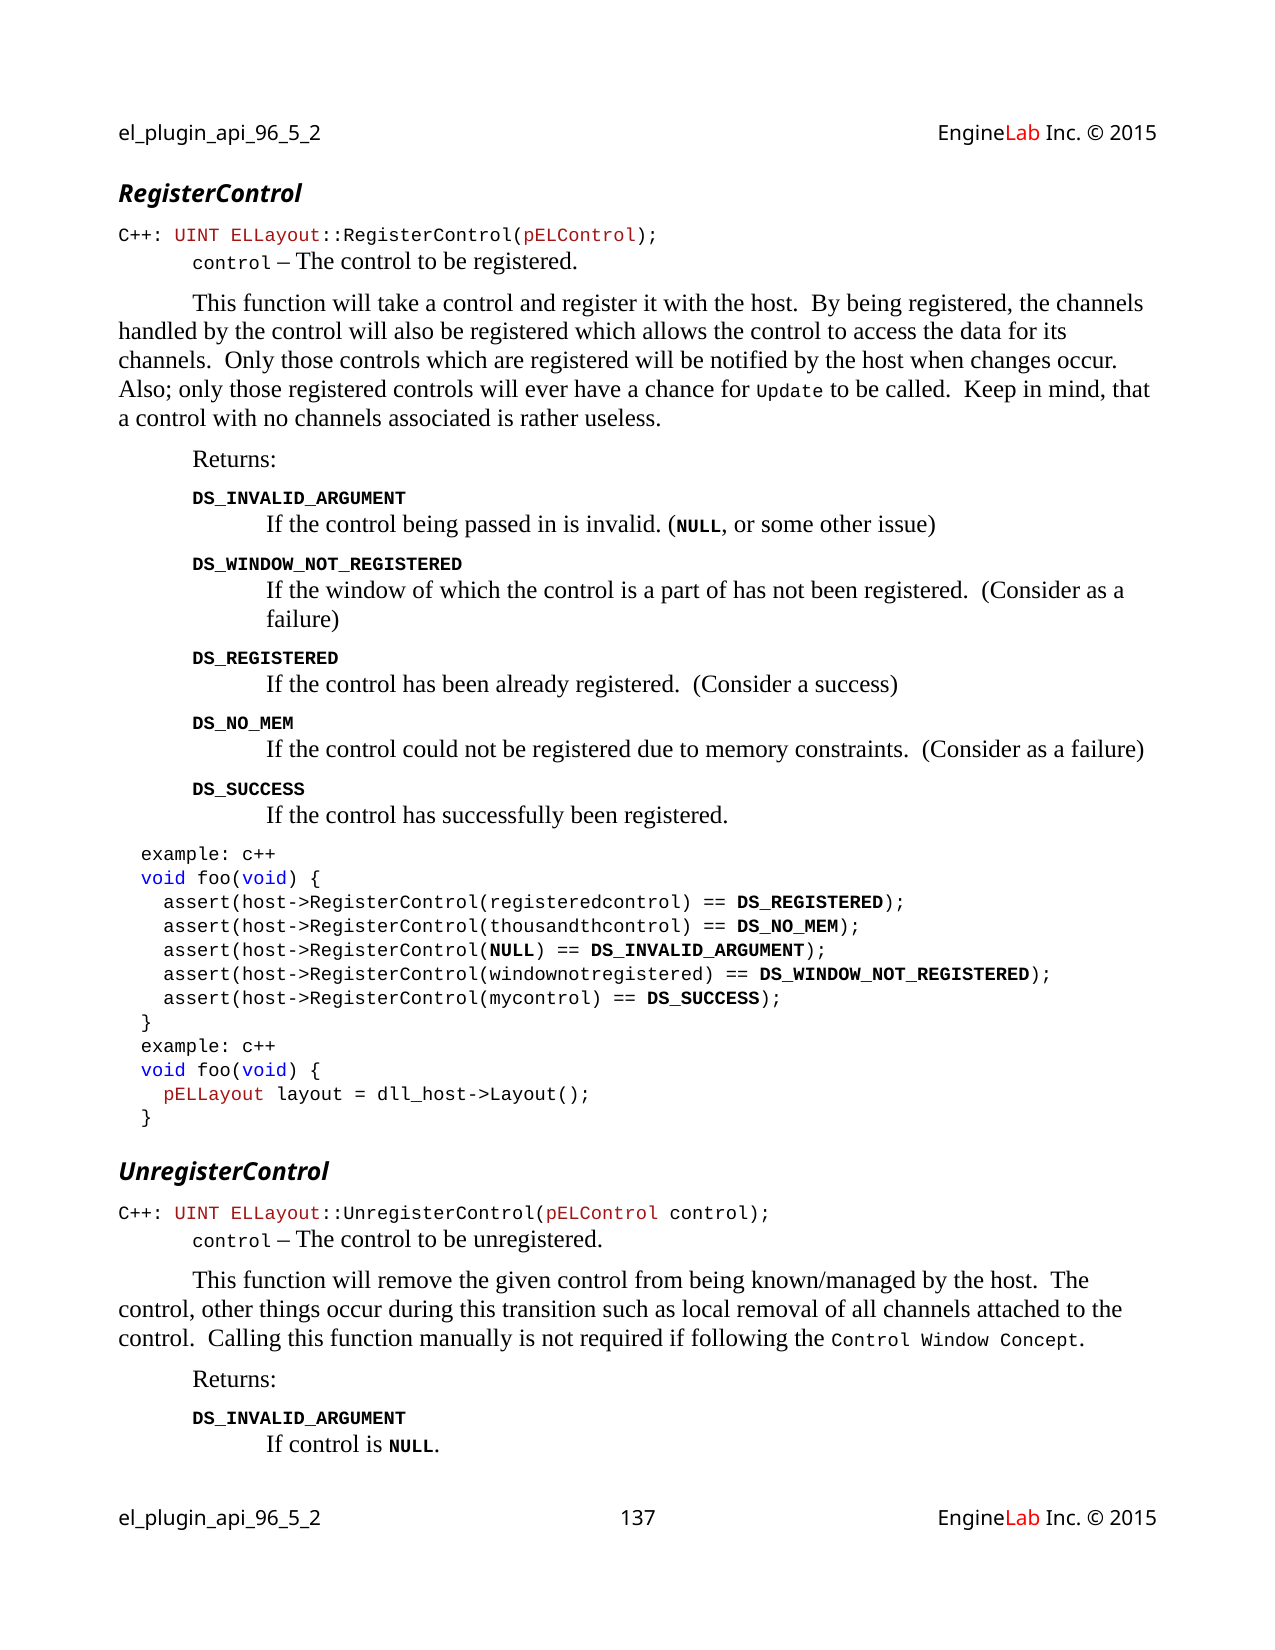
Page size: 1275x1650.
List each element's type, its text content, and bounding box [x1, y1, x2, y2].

text Returns: [118, 444, 1157, 473]
text This function will remove the given control from being known/managed by the host. The control, other things occur during this transition such as local removal of all channels attached to the control. Calling this function manually is not required if following the Control Window Concept. [118, 1265, 1157, 1352]
text DS_SUCCESS [118, 776, 1157, 800]
text If the control has been already registered. (Consider a success) [118, 669, 1157, 698]
text DS_INVALID_ARGUMENT [118, 485, 1157, 509]
text DS_INVALID_ARGUMENT [118, 1406, 1157, 1429]
text If the window of which the control is a part of has not been registered. (Consider as a failure) [118, 575, 1157, 632]
text DS_REGISTERED [118, 645, 1157, 669]
text void foo(void) { [118, 865, 1157, 889]
text } [118, 1009, 1157, 1033]
text assert(host->RegisterControl(registeredcontrol) == DS_REGISTERED); [118, 889, 1157, 913]
text void foo(void) { [118, 1057, 1157, 1081]
text C++: UINT ELLayout::UnregisterControl(pELControl control); [118, 1200, 1157, 1224]
text Returns: [118, 1364, 1157, 1393]
text If the control has successfully been registered. [118, 800, 1157, 829]
subtitle RegisterControl [118, 176, 1157, 210]
text assert(host->RegisterControl(NULL) == DS_INVALID_ARGUMENT); [118, 937, 1157, 961]
text If the control could not be registered due to memory constraints. (Consider as a failure) [118, 734, 1157, 763]
text This function will take a control and register it with the host. By being registered, the channels handled by the control will also be registered which allows the control to access the data for its channels. Only those controls which are registered will be notified by the host when changes occur. Also; only those registered controls will ever have a chance for Update to be called. Keep in mind, that a control with no channels associated is rather useless. [118, 288, 1157, 432]
text assert(host->RegisterControl(thousandthcontrol) == DS_NO_MEM); [118, 913, 1157, 937]
text C++: UINT ELLayout::RegisterControl(pELControl); [118, 222, 1157, 246]
subtitle UnregisterControl [118, 1154, 1157, 1187]
text } [118, 1105, 1157, 1129]
text assert(host->RegisterControl(mycontrol) == DS_SUCCESS); [118, 985, 1157, 1009]
text DS_WINDOW_NOT_REGISTERED [118, 551, 1157, 575]
text control – The control to be unregistered. [118, 1224, 1157, 1253]
text If the control being passed in is invalid. (NULL, or some other issue) [118, 509, 1157, 538]
text assert(host->RegisterControl(windownotregistered) == DS_WINDOW_NOT_REGISTERED); [118, 961, 1157, 985]
text pELLayout layout = dll_host->Layout(); [118, 1081, 1157, 1105]
text control – The control to be registered. [118, 246, 1157, 275]
text example: c++ [118, 841, 1157, 865]
text DS_NO_MEM [118, 710, 1157, 734]
text If control is NULL. [118, 1429, 1157, 1458]
text example: c++ [118, 1033, 1157, 1057]
